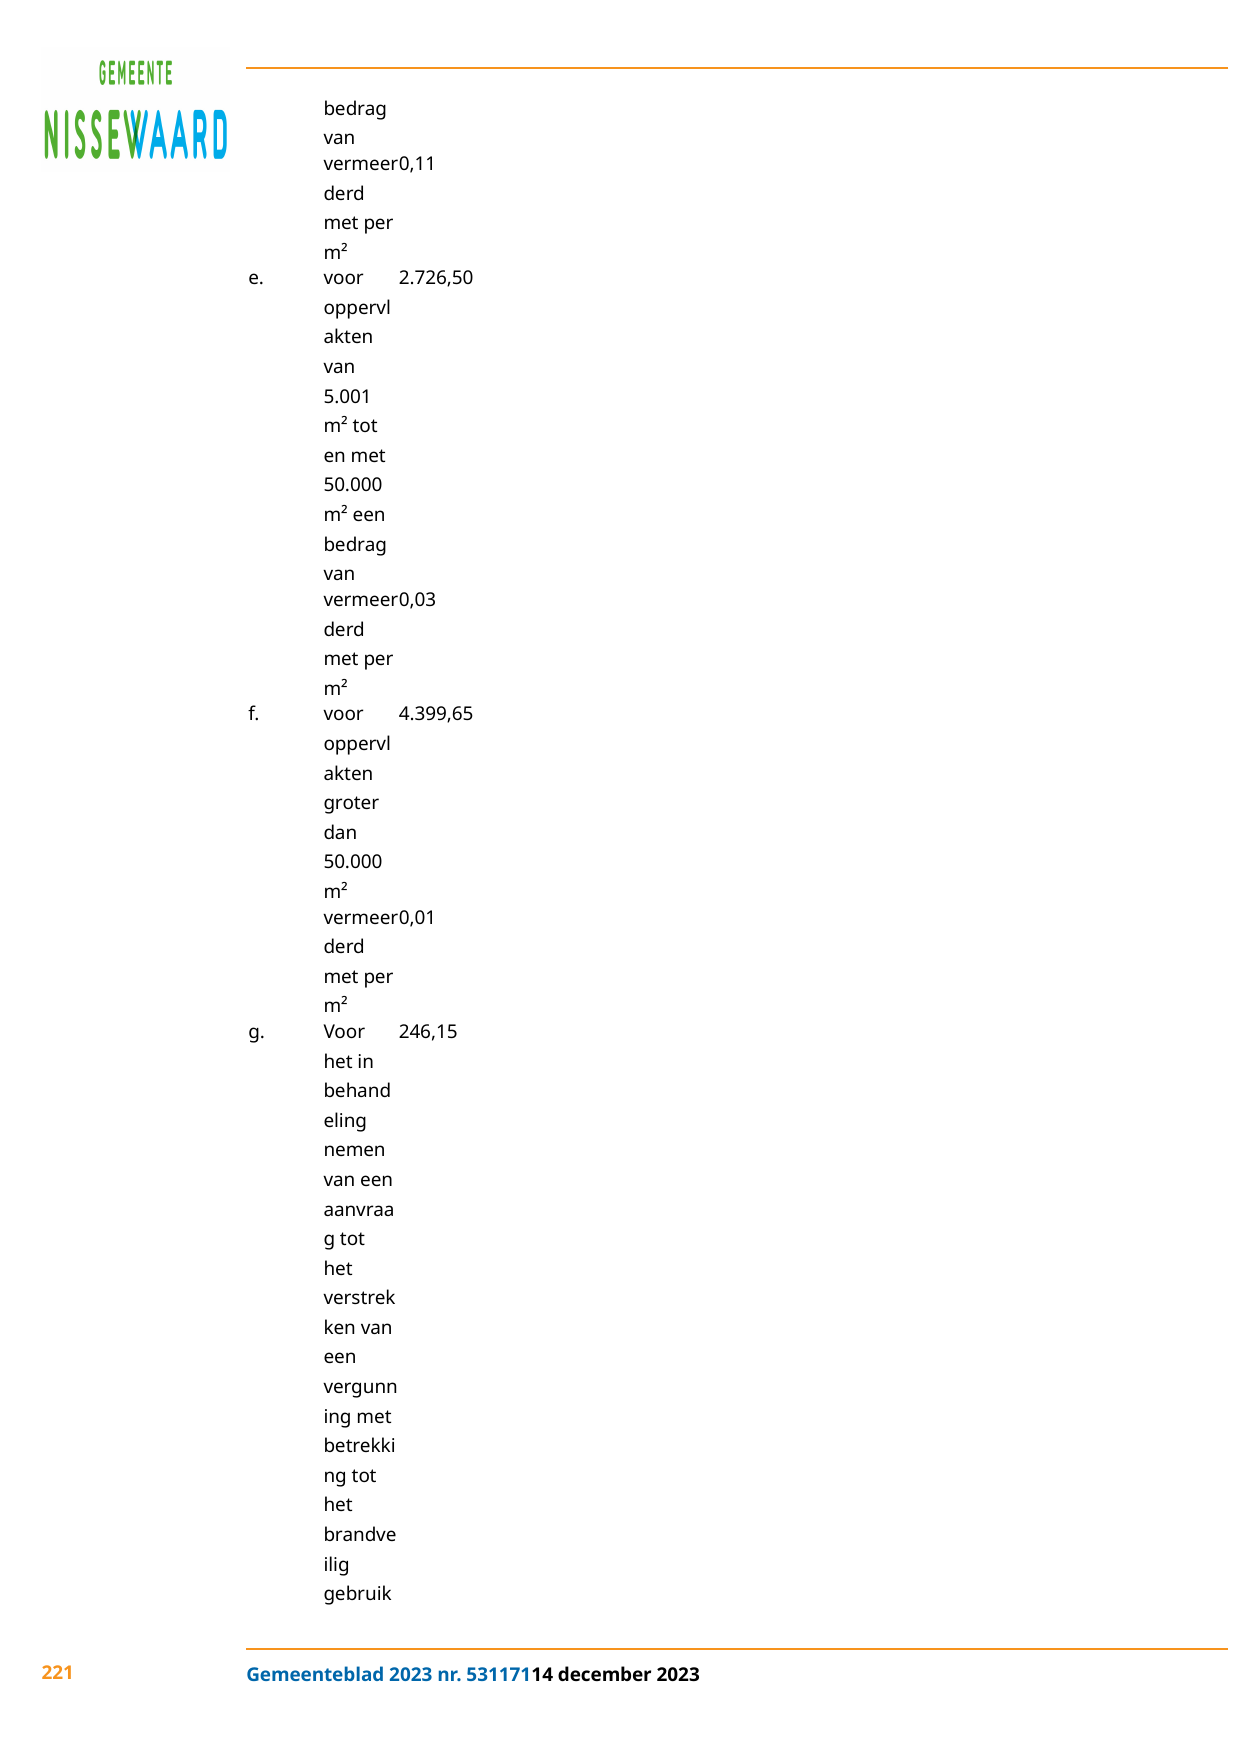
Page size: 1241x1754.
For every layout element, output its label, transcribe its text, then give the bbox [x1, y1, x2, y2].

table_cell [248, 904, 323, 1018]
table_cell g. [248, 1018, 323, 1606]
table_cell vermeerderd met per m² [323, 904, 398, 1018]
table_cell Voor het in behandeling nemen van een aanvraag tot het verstrekken van een vergunning met betrekking tot het brandveilig gebruik [323, 1018, 398, 1606]
table_cell [248, 150, 323, 264]
table_cell vermeerderd met per m² [323, 586, 398, 701]
table_cell 246,15 [399, 1018, 474, 1606]
table_cell e. [248, 265, 323, 586]
picture [41, 47, 231, 172]
table_cell f. [248, 701, 323, 904]
table_cell voor oppervlakten groter dan 50.000 m² [323, 701, 398, 904]
table_cell vermeerderd met per m² [323, 150, 398, 264]
table_cell 0,01 [399, 904, 474, 1018]
table_cell bedrag van [323, 95, 398, 150]
table_cell [248, 586, 323, 701]
table_cell [248, 95, 323, 150]
table_cell 0,11 [399, 150, 474, 264]
table_cell 2.726,50 [399, 265, 474, 586]
table_cell 4.399,65 [399, 701, 474, 904]
table_cell [399, 95, 474, 150]
table_cell voor oppervlakten van 5.001 m² tot en met 50.000 m² een bedrag van [323, 265, 398, 586]
table_cell 0,03 [399, 586, 474, 701]
